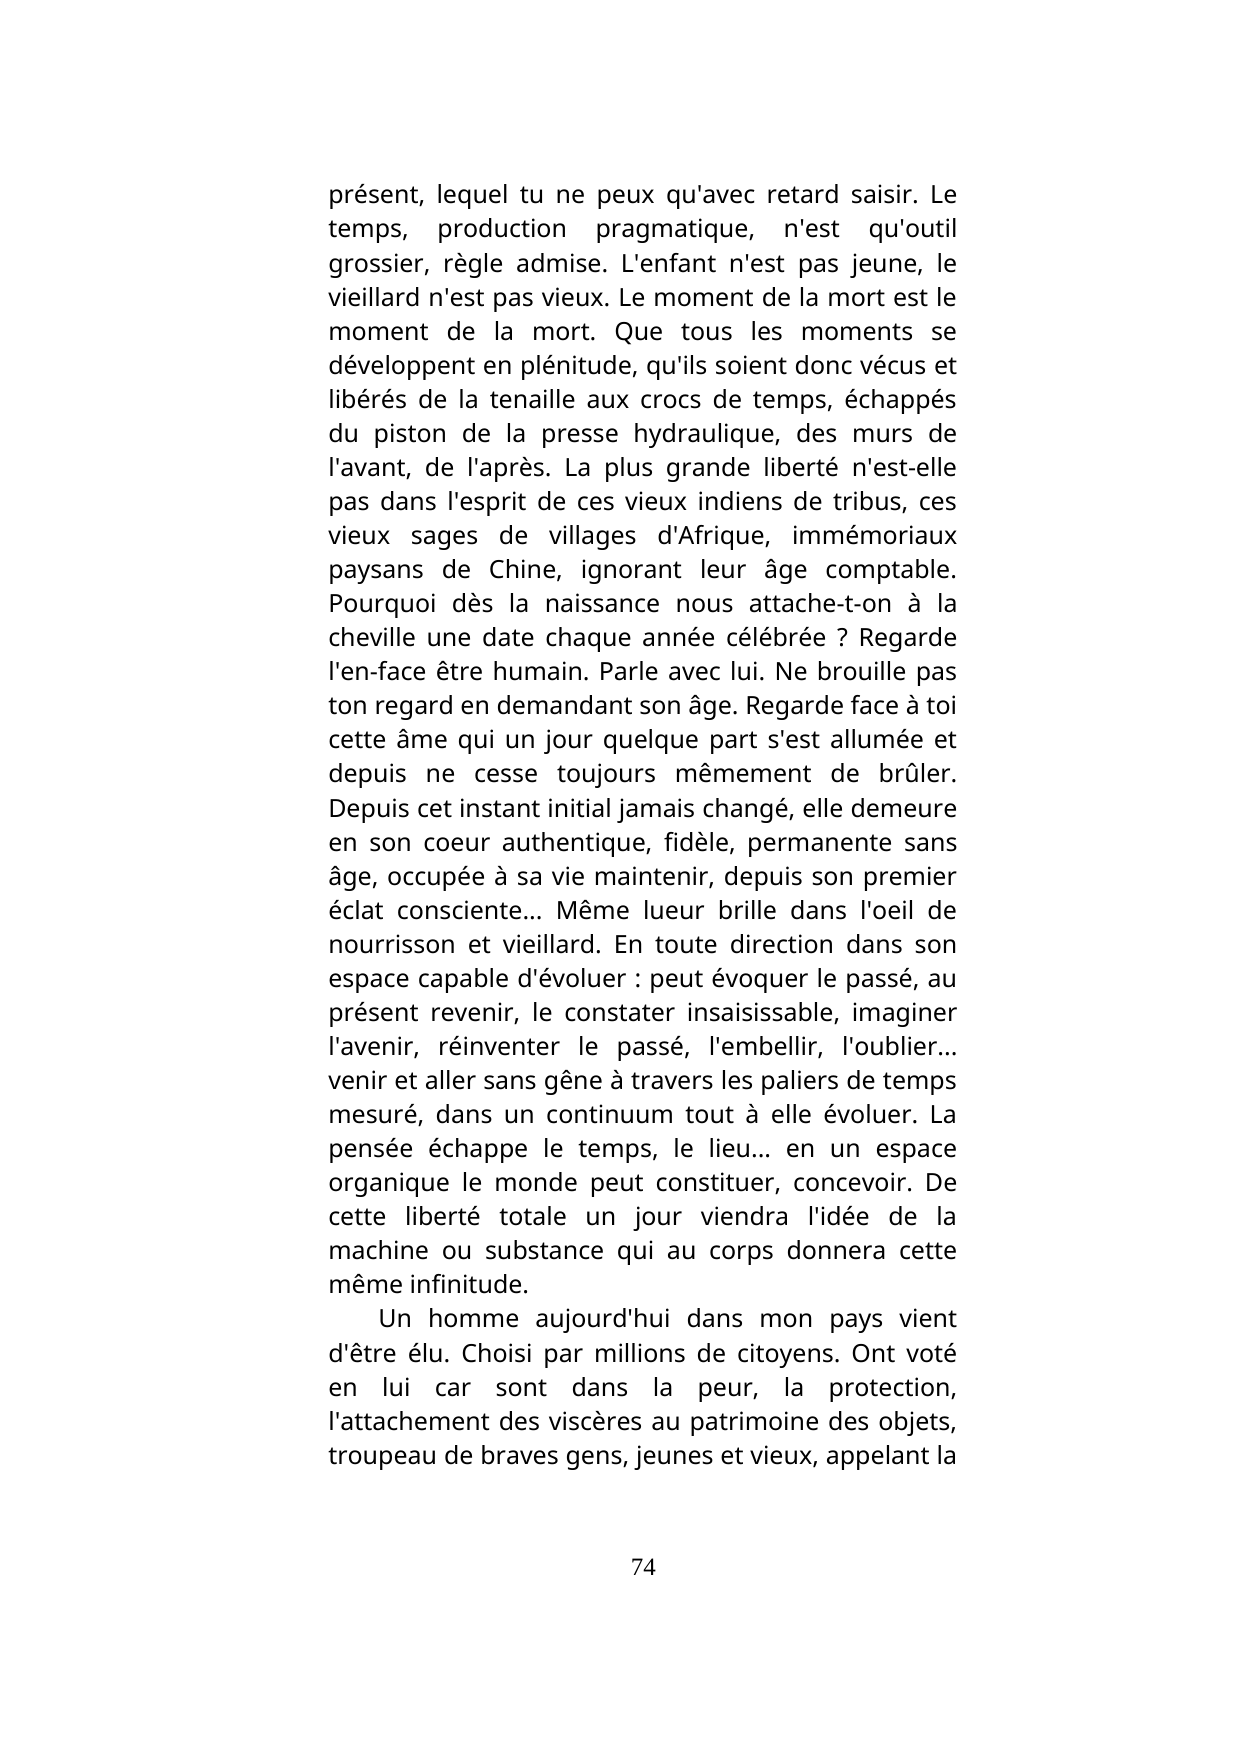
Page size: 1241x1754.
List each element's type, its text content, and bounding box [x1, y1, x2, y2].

text Un homme aujourd'hui dans mon pays vient d'être élu. Choisi par millions de citoyens. Ont voté en lui car sont dans la peur, la protection, l'attachement des viscères au patrimoine des objets, troupeau de braves gens, jeunes et vieux, appelant la [328, 1301, 958, 1471]
text présent, lequel tu ne peux qu'avec retard saisir. Le temps, production pragmatique, n'est qu'outil grossier, règle admise. L'enfant n'est pas jeune, le vieillard n'est pas vieux. Le moment de la mort est le moment de la mort. Que tous les moments se développent en plénitude, qu'ils soient donc vécus et libérés de la tenaille aux crocs de temps, échappés du piston de la presse hydraulique, des murs de l'avant, de l'après. La plus grande liberté n'est-elle pas dans l'esprit de ces vieux indiens de tribus, ces vieux sages de villages d'Afrique, immémoriaux paysans de Chine, ignorant leur âge comptable. Pourquoi dès la naissance nous attache-t-on à la cheville une date chaque année célébrée ? Regarde l'en-face être humain. Parle avec lui. Ne brouille pas ton regard en demandant son âge. Regarde face à toi cette âme qui un jour quelque part s'est allumée et depuis ne cesse toujours mêmement de brûler. Depuis cet instant initial jamais changé, elle demeure en son coeur authentique, fidèle, permanente sans âge, occupée à sa vie maintenir, depuis son premier éclat consciente... Même lueur brille dans l'oeil de nourrisson et vieillard. En toute direction dans son espace capable d'évoluer : peut évoquer le passé, au présent revenir, le constater insaisissable, imaginer l'avenir, réinventer le passé, l'embellir, l'oublier... venir et aller sans gêne à travers les paliers de temps mesuré, dans un continuum tout à elle évoluer. La pensée échappe le temps, le lieu... en un espace organique le monde peut constituer, concevoir. De cette liberté totale un jour viendra l'idée de la machine ou substance qui au corps donnera cette même infinitude. [328, 177, 958, 1301]
